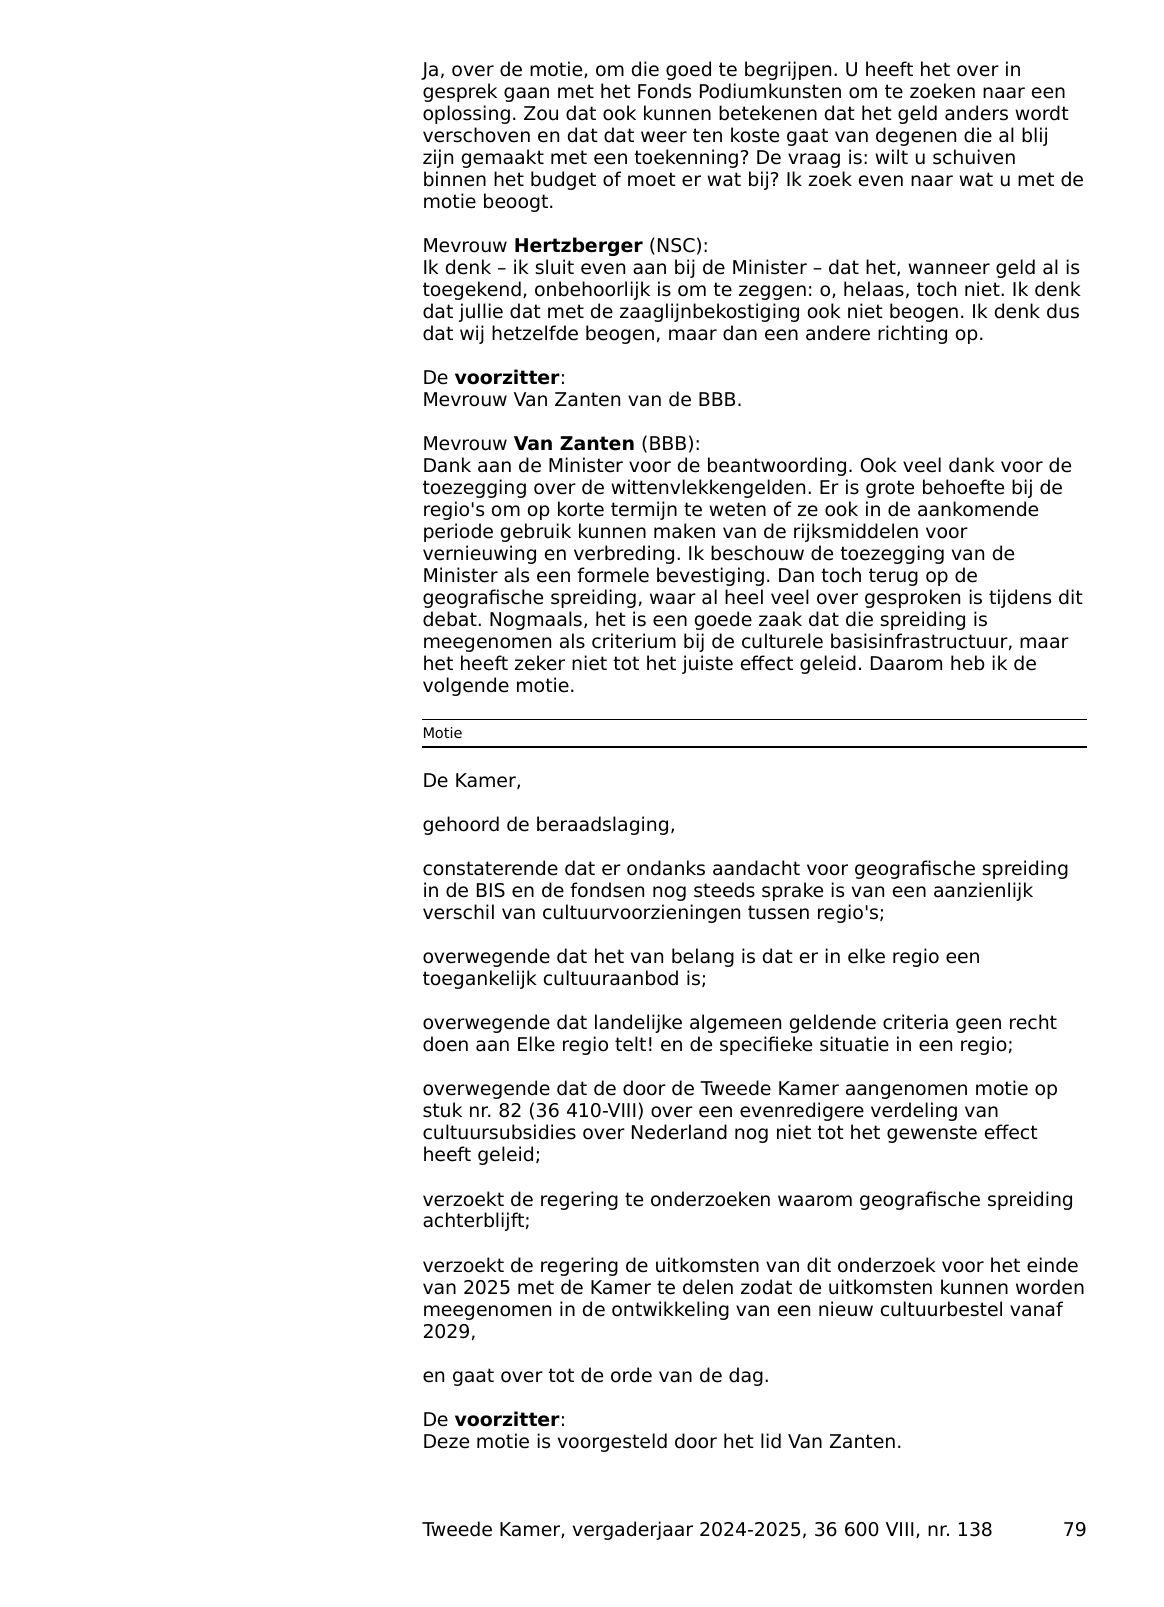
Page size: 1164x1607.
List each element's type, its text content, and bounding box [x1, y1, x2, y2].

text verzoekt de regering te onderzoeken waarom geografische spreiding achterblijft; [422, 1188, 1087, 1232]
table_header Motie [422, 720, 1087, 746]
text overwegende dat de door de Tweede Kamer aangenomen motie op stuk nr. 82 (36 410-VIII) over een evenredigere verdeling van cultuursubsidies over Nederland nog niet tot het gewenste effect heeft geleid; [422, 1078, 1087, 1166]
text Ik denk – ik sluit even aan bij de Minister – dat het, wanneer geld al is toegekend, onbehoorlijk is om te zeggen: o, helaas, toch niet. Ik denk dat jullie dat met de zaaglijnbekostiging ook niet beogen. Ik denk dus dat wij hetzelfde beogen, maar dan een andere richting op. [422, 257, 1087, 345]
text De voorzitter: [422, 1409, 1087, 1431]
text Mevrouw Van Zanten van de BBB. [422, 389, 1087, 411]
text overwegende dat landelijke algemeen geldende criteria geen recht doen aan Elke regio telt! en de specifieke situatie in een regio; [422, 1012, 1087, 1056]
text De voorzitter: [422, 367, 1087, 389]
text Mevrouw Van Zanten (BBB): [422, 433, 1087, 455]
text verzoekt de regering de uitkomsten van dit onderzoek voor het einde van 2025 met de Kamer te delen zodat de uitkomsten kunnen worden meegenomen in de ontwikkeling van een nieuw cultuurbestel vanaf 2029, [422, 1254, 1087, 1342]
text Dank aan de Minister voor de beantwoording. Ook veel dank voor de toezegging over de wittenvlekkengelden. Er is grote behoefte bij de regio's om op korte termijn te weten of ze ook in de aankomende periode gebruik kunnen maken van de rijksmiddelen voor vernieuwing en verbreding. Ik beschouw de toezegging van de Minister als een formele bevestiging. Dan toch terug op de geografische spreiding, waar al heel veel over gesproken is tijdens dit debat. Nogmaals, het is een goede zaak dat die spreiding is meegenomen als criterium bij de culturele basisinfrastructuur, maar het heeft zeker niet tot het juiste effect geleid. Daarom heb ik de volgende motie. [422, 455, 1087, 697]
text De Kamer, [422, 769, 1087, 792]
text gehoord de beraadslaging, [422, 814, 1087, 836]
text overwegende dat het van belang is dat er in elke regio een toegankelijk cultuuraanbod is; [422, 946, 1087, 990]
text en gaat over tot de orde van de dag. [422, 1365, 1087, 1387]
text constaterende dat er ondanks aandacht voor geografische spreiding in de BIS en de fondsen nog steeds sprake is van een aanzienlijk verschil van cultuurvoorzieningen tussen regio's; [422, 858, 1087, 924]
text Deze motie is voorgesteld door het lid Van Zanten. [422, 1431, 1087, 1453]
text Ja, over de motie, om die goed te begrijpen. U heeft het over in gesprek gaan met het Fonds Podiumkunsten om te zoeken naar een oplossing. Zou dat ook kunnen betekenen dat het geld anders wordt verschoven en dat dat weer ten koste gaat van degenen die al blij zijn gemaakt met een toekenning? De vraag is: wilt u schuiven binnen het budget of moet er wat bij? Ik zoek even naar wat u met de motie beoogt. [422, 59, 1087, 213]
text Mevrouw Hertzberger (NSC): [422, 235, 1087, 257]
